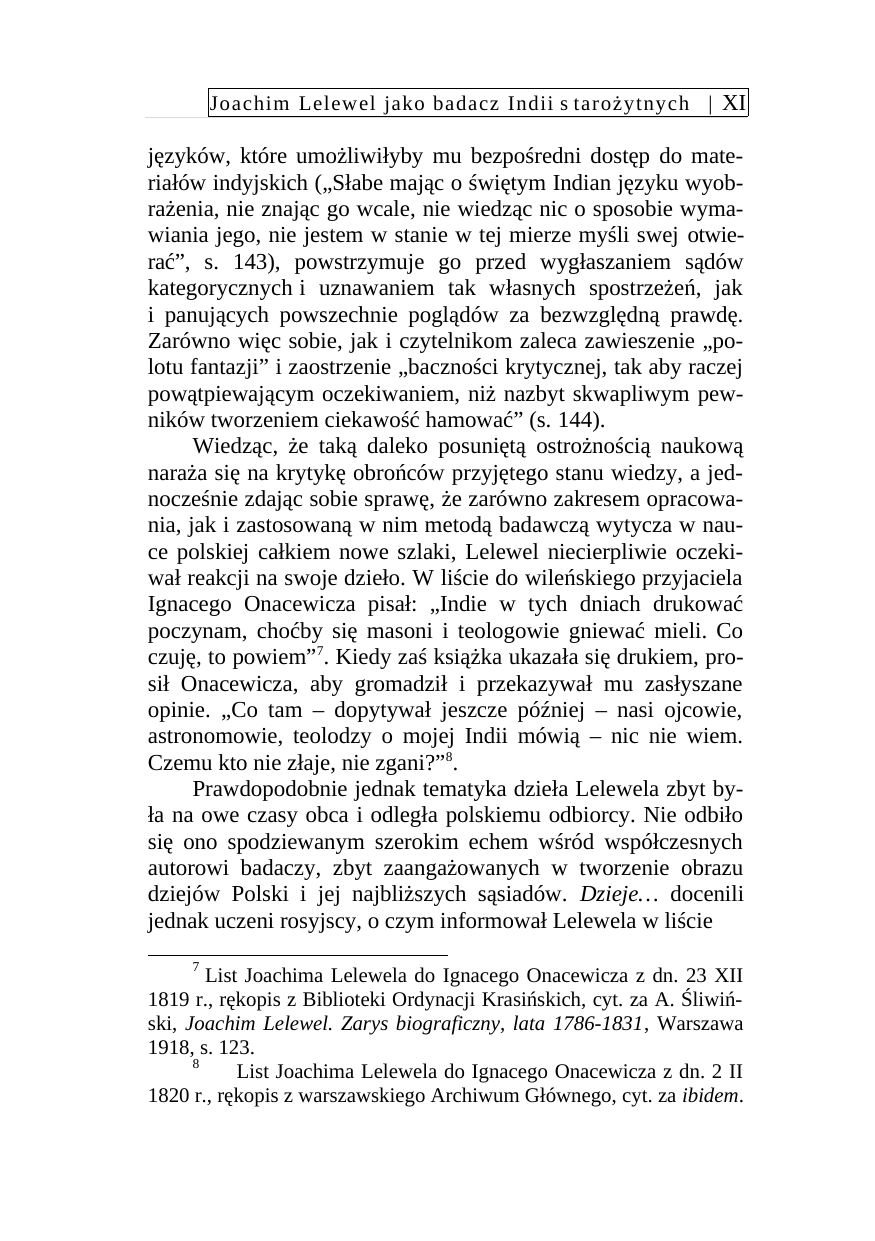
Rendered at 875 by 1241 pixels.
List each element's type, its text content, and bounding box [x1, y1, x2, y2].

text Prawdopodobnie jednak tematyka dzieła Lelewela zbyt by- ła na owe czasy obca i odległa polskiemu odbiorcy. Nie odbiło się ono spodziewanym szerokim echem wśród współczesnych autorowi badaczy, zbyt zaangażowanych w tworzenie obrazu dziejów Polski i jej najbliższych sąsiadów. Dzieje… docenili jednak uczeni rosyjscy, o czym informował Lelewela w liście [148, 775, 744, 933]
text języków, które umożliwiłyby mu bezpośredni dostęp do mate- riałów indyjskich („Słabe mając o świętym Indian języku wyob- rażenia, nie znając go wcale, nie wiedząc nic o sposobie wyma- wiania jego, nie jestem w stanie w tej mierze myśli swej otwie- rać”, s. 143), powstrzymuje go przed wygłaszaniem sądów kategorycznych i uznawaniem tak własnych spostrzeżeń, jak i panujących powszechnie poglądów za bezwzględną prawdę. Zarówno więc sobie, jak i czytelnikom zaleca zawieszenie „po- lotu fantazji” i zaostrzenie „baczności krytycznej, tak aby raczej powątpiewającym oczekiwaniem, niż nazbyt skwapliwym pew- ników tworzeniem ciekawość hamować” (s. 144). [148, 142, 744, 432]
text 7 List Joachima Lelewela do Ignacego Onacewicza z dn. 23 XII 1819 r., rękopis z Biblioteki Ordynacji Krasińskich, cyt. za A. Śliwiń- ski, Joachim Lelewel. Zarys biograficzny, lata 1786-1831, Warszawa 1918, s. 123. [148, 954, 744, 1059]
text Wiedząc, że taką daleko posuniętą ostrożnością naukową naraża się na krytykę obrońców przyjętego stanu wiedzy, a jed- nocześnie zdając sobie sprawę, że zarówno zakresem opracowa- nia, jak i zastosowaną w nim metodą badawczą wytycza w nau- ce polskiej całkiem nowe szlaki, Lelewel niecierpliwie oczeki- wał reakcji na swoje dzieło. W liście do wileńskiego przyjaciela Ignacego Onacewicza pisał: „Indie w tych dniach drukować poczynam, choćby się masoni i teologowie gniewać mieli. Co czuję, to powiem”7. Kiedy zaś książka ukazała się drukiem, pro- sił Onacewicza, aby gromadził i przekazywał mu zasłyszane opinie. „Co tam – dopytywał jeszcze później – nasi ojcowie, astronomowie, teolodzy o mojej Indii mówią – nic nie wiem. Czemu kto nie złaje, nie zgani?”8. [148, 432, 744, 775]
text 8 List Joachima Lelewela do Ignacego Onacewicza z dn. 2 II 1820 r., rękopis z warszawskiego Archiwum Głównego, cyt. za ibidem. [148, 1059, 744, 1107]
